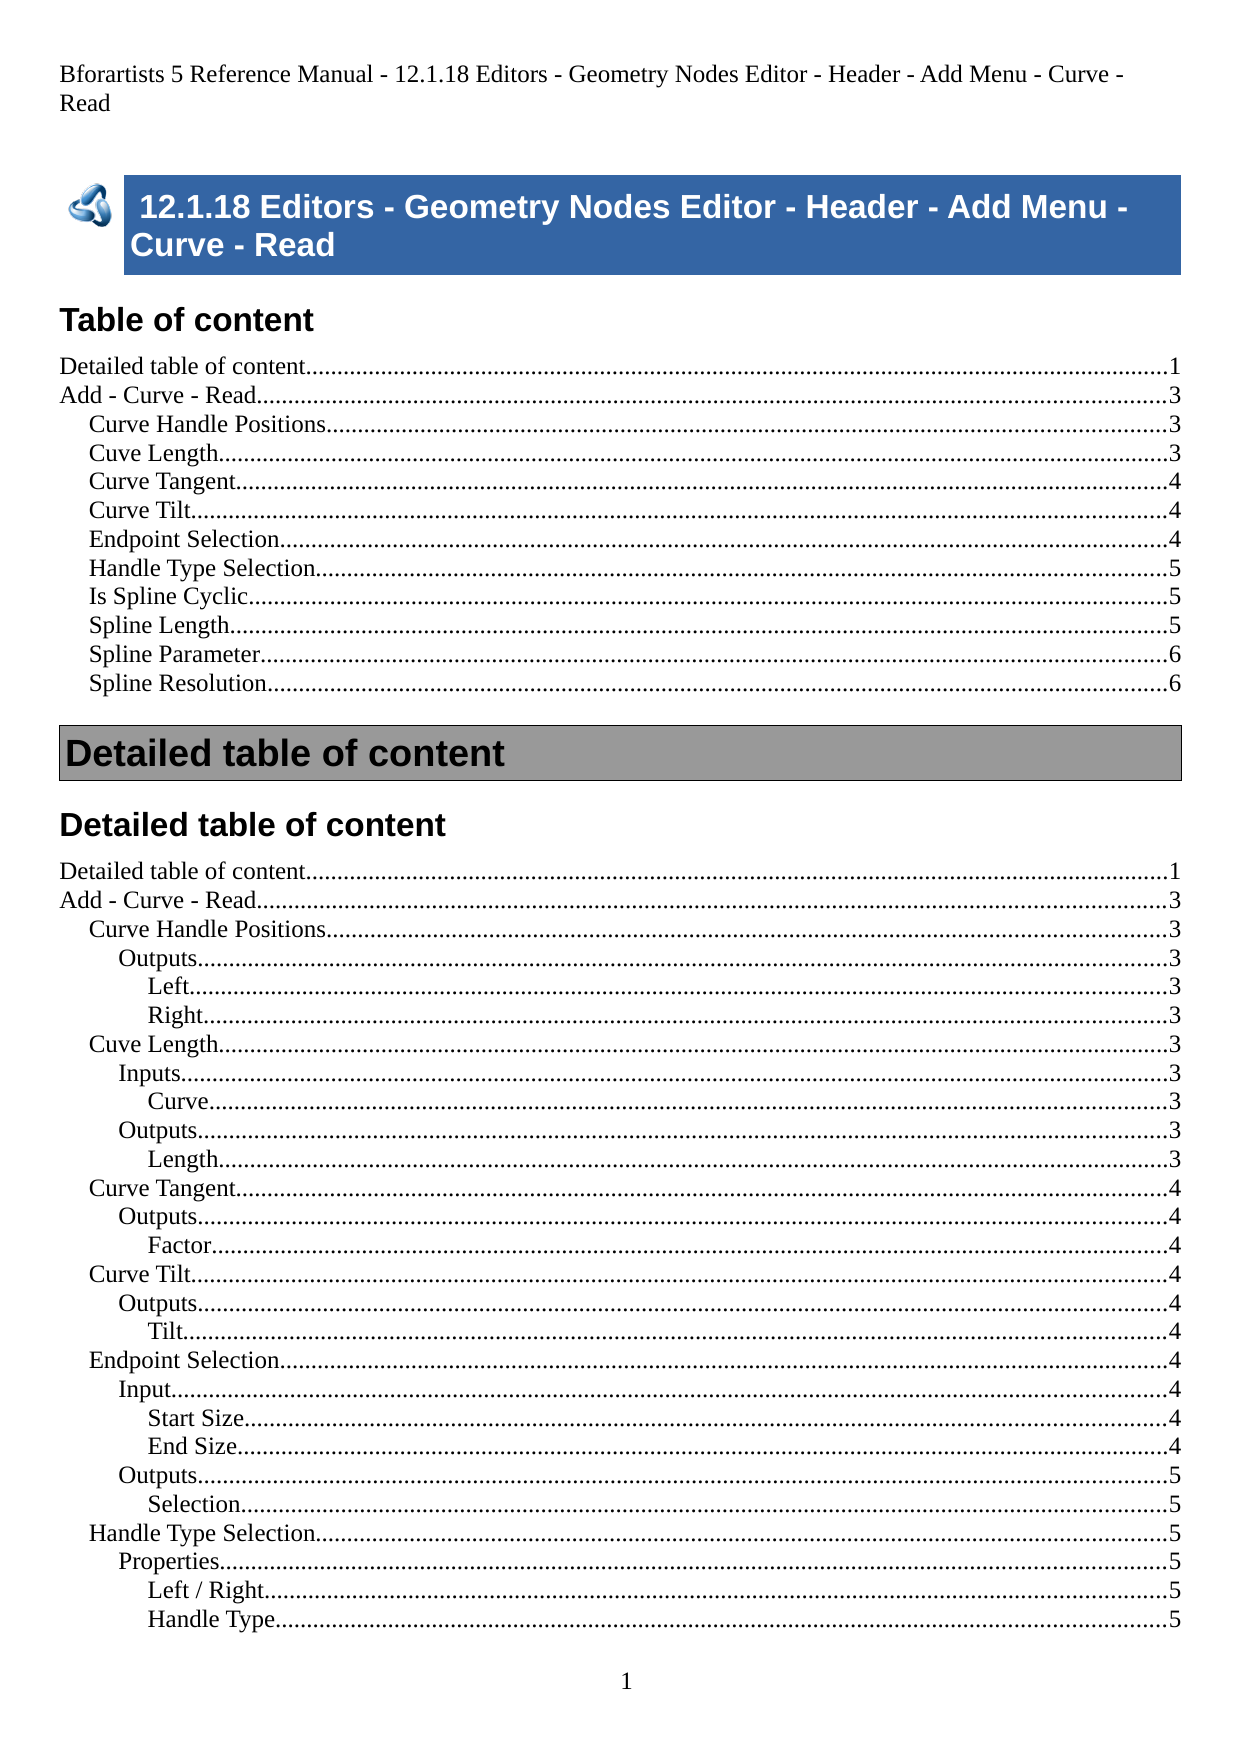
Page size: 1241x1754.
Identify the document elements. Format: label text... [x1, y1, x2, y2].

text Outputs 3 [118, 943, 1181, 971]
text Curve Tangent 4 [88, 1173, 1181, 1201]
table_header Detailed table of content [60, 726, 1181, 780]
text Tilt 4 [147, 1316, 1181, 1345]
text Length 3 [147, 1144, 1181, 1173]
text Is Spline Cyclic 5 [88, 581, 1181, 610]
text Factor 4 [147, 1230, 1181, 1259]
table_header 12.1.18 Editors - Geometry Nodes Editor - Header - Add Menu - Curve - Read [124, 175, 1181, 275]
text Cuve Length 3 [88, 1029, 1181, 1058]
text Handle Type Selection 5 [88, 553, 1181, 581]
text Properties 5 [118, 1546, 1181, 1575]
text Outputs 5 [118, 1460, 1181, 1489]
text End Size 4 [147, 1431, 1181, 1460]
subtitle Table of content [59, 300, 1181, 339]
text Endpoint Selection 4 [88, 524, 1181, 553]
text Endpoint Selection 4 [88, 1345, 1181, 1374]
text Inputs 3 [118, 1058, 1181, 1086]
text Curve Tilt 4 [88, 495, 1181, 524]
text Add - Curve - Read 3 [59, 380, 1181, 409]
text Outputs 3 [118, 1115, 1181, 1144]
table_header [59, 175, 124, 275]
text Curve Handle Positions 3 [88, 914, 1181, 943]
text Cuve Length 3 [88, 438, 1181, 466]
text Outputs 4 [118, 1201, 1181, 1230]
text Left 3 [147, 971, 1181, 1000]
text Curve 3 [147, 1086, 1181, 1115]
text Curve Tangent 4 [88, 466, 1181, 495]
text Spline Length 5 [88, 610, 1181, 639]
text Curve Handle Positions 3 [88, 409, 1181, 438]
text Handle Type Selection 5 [88, 1518, 1181, 1546]
text Detailed table of content 1 [59, 856, 1181, 885]
text Handle Type 5 [147, 1604, 1181, 1633]
text Spline Parameter 6 [88, 639, 1181, 668]
text Left / Right 5 [147, 1575, 1181, 1604]
picture [65, 180, 114, 230]
text Start Size 4 [147, 1403, 1181, 1431]
subtitle Detailed table of content [59, 805, 1181, 844]
text Curve Tilt 4 [88, 1259, 1181, 1288]
text Detailed table of content 1 [59, 351, 1181, 380]
text Add - Curve - Read 3 [59, 885, 1181, 914]
text Outputs 4 [118, 1288, 1181, 1316]
text Selection 5 [147, 1489, 1181, 1518]
text Input 4 [118, 1374, 1181, 1403]
text Spline Resolution 6 [88, 668, 1181, 696]
text Right 3 [147, 1000, 1181, 1029]
